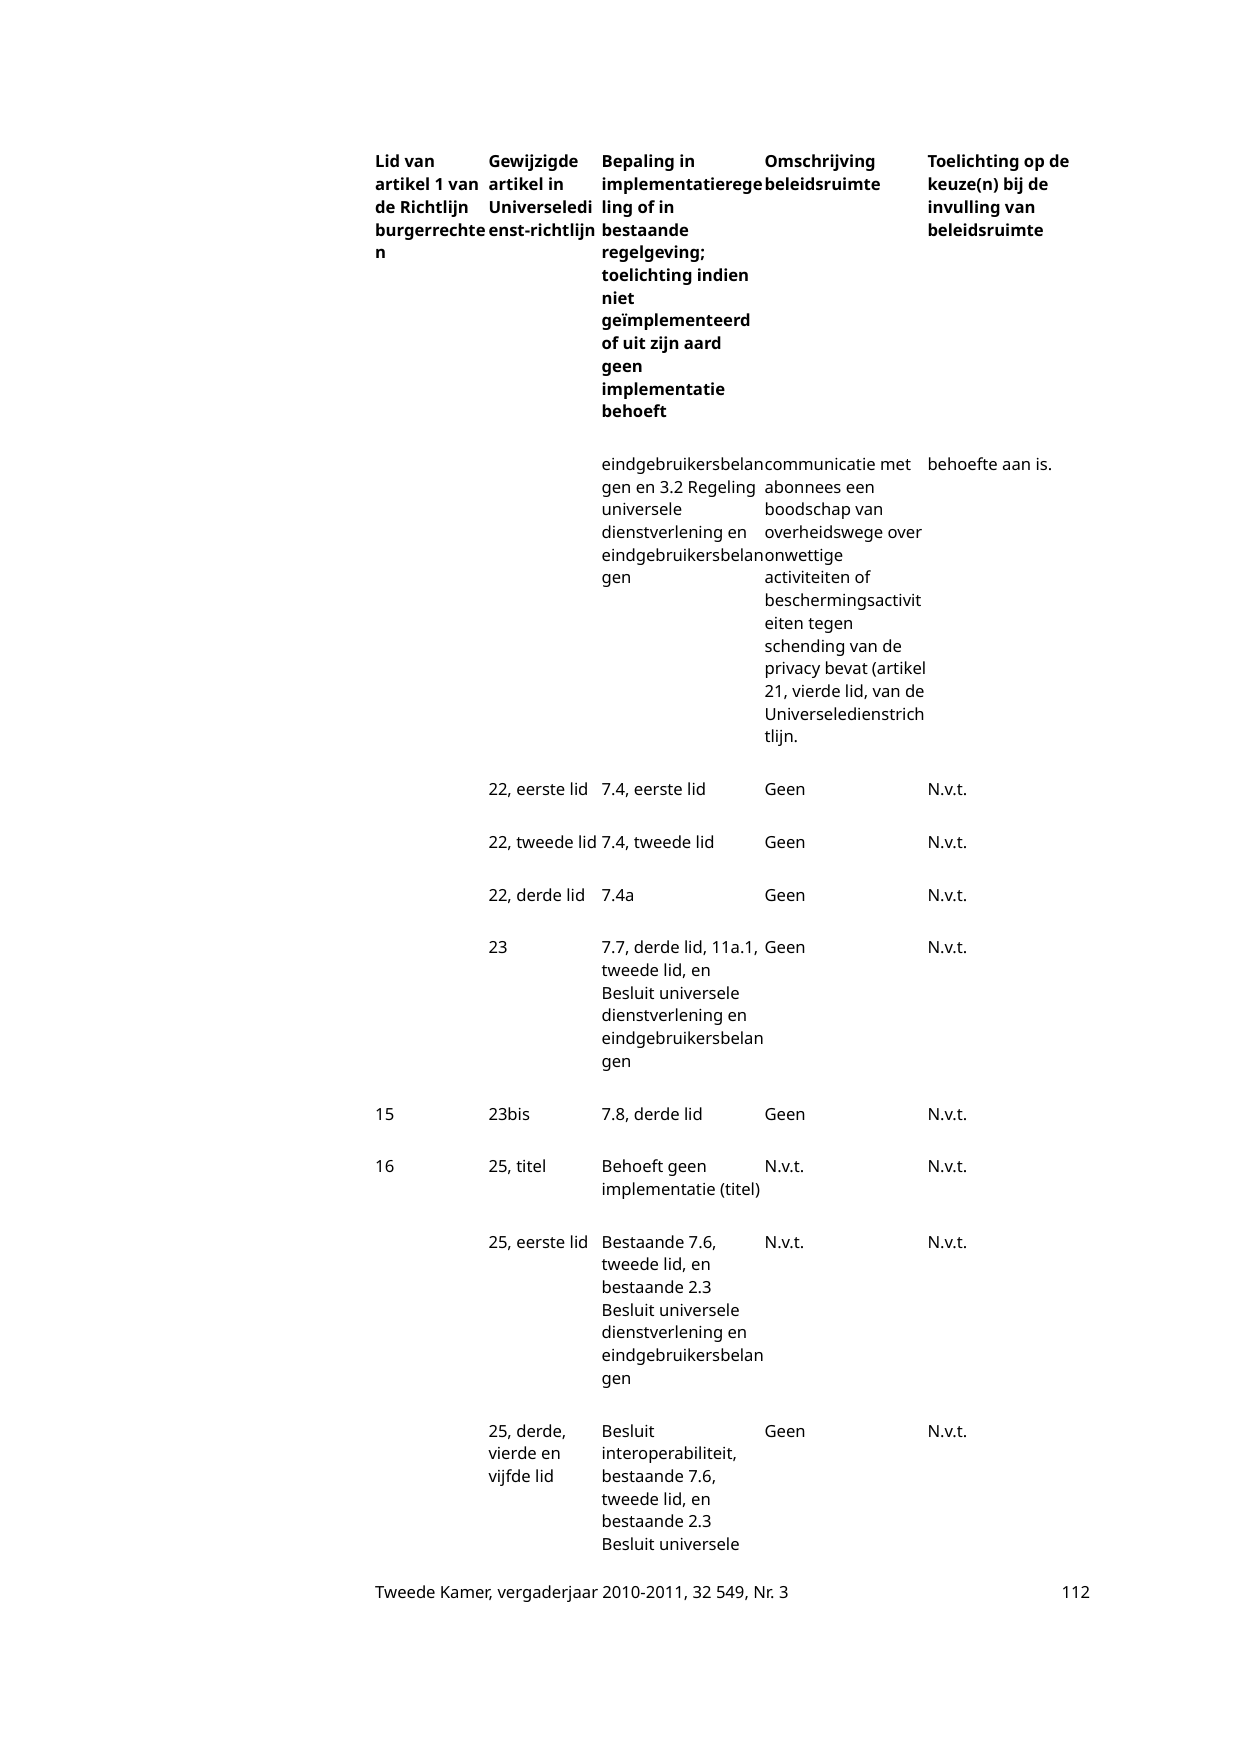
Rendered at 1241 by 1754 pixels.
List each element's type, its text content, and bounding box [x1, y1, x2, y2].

table_header Bepaling in implementatieregeling of in bestaande regelgeving; toelichting indien niet geïmplementeerd of uit zijn aard geen implementatie behoeft [601, 150, 764, 452]
table_cell 22, tweede lid [488, 830, 601, 883]
table_cell 23 [488, 936, 601, 1102]
table_cell 25, eerste lid [488, 1230, 601, 1419]
table_cell N.v.t. [927, 1419, 1090, 1555]
table_cell N.v.t. [927, 778, 1090, 830]
table_cell Geen [764, 883, 927, 936]
table_cell Geen [764, 1102, 927, 1155]
table_cell [488, 453, 601, 778]
table_cell 7.7, derde lid, 11a.1, tweede lid, en Besluit universele dienstverlening en eindgebruikersbelangen [601, 936, 764, 1102]
table_cell N.v.t. [927, 830, 1090, 883]
table_cell N.v.t. [927, 883, 1090, 936]
table_cell Geen [764, 830, 927, 883]
table_cell N.v.t. [927, 1230, 1090, 1419]
table_cell eindgebruikersbelangen en 3.2 Regeling universele dienstverlening en eindgebruikersbelangen [601, 453, 764, 778]
table_cell 7.8, derde lid [601, 1102, 764, 1155]
table_cell behoefte aan is. [927, 453, 1090, 778]
table_cell 22, eerste lid [488, 778, 601, 830]
table_header Gewijzigde artikel in Universeledienst-richtlijn [488, 150, 601, 452]
table_cell Geen [764, 936, 927, 1102]
table_cell Geen [764, 1419, 927, 1555]
table_cell N.v.t. [927, 1102, 1090, 1155]
table_cell N.v.t. [764, 1155, 927, 1230]
table_cell 23bis [488, 1102, 601, 1155]
table_cell N.v.t. [927, 936, 1090, 1102]
table_cell 7.4, tweede lid [601, 830, 764, 883]
table_header Toelichting op de keuze(n) bij de invulling van beleidsruimte [927, 150, 1090, 452]
table_cell 25, titel [488, 1155, 601, 1230]
table_cell Besluit interoperabiliteit, bestaande 7.6, tweede lid, en bestaande 2.3 Besluit universele [601, 1419, 764, 1555]
table_cell N.v.t. [764, 1230, 927, 1419]
table_cell communicatie met abonnees een boodschap van overheidswege over onwettige activiteiten of beschermingsactiviteiten tegen schending van de privacy bevat (artikel 21, vierde lid, van de Universeledienstrichtlijn. [764, 453, 927, 778]
table_header Omschrijving beleidsruimte [764, 150, 927, 452]
table_cell 16 [375, 1155, 488, 1555]
table_cell Bestaande 7.6, tweede lid, en bestaande 2.3 Besluit universele dienstverlening en eindgebruikersbelangen [601, 1230, 764, 1419]
table_cell 15 [375, 1102, 488, 1155]
table_header Lid van artikel 1 van de Richtlijn burgerrechten [375, 150, 488, 452]
table_cell [375, 453, 488, 1102]
table_cell 25, derde, vierde en vijfde lid [488, 1419, 601, 1555]
table_cell Behoeft geen implementatie (titel) [601, 1155, 764, 1230]
table_cell 7.4, eerste lid [601, 778, 764, 830]
table_cell 22, derde lid [488, 883, 601, 936]
table_cell 7.4a [601, 883, 764, 936]
table_cell N.v.t. [927, 1155, 1090, 1230]
table_cell Geen [764, 778, 927, 830]
